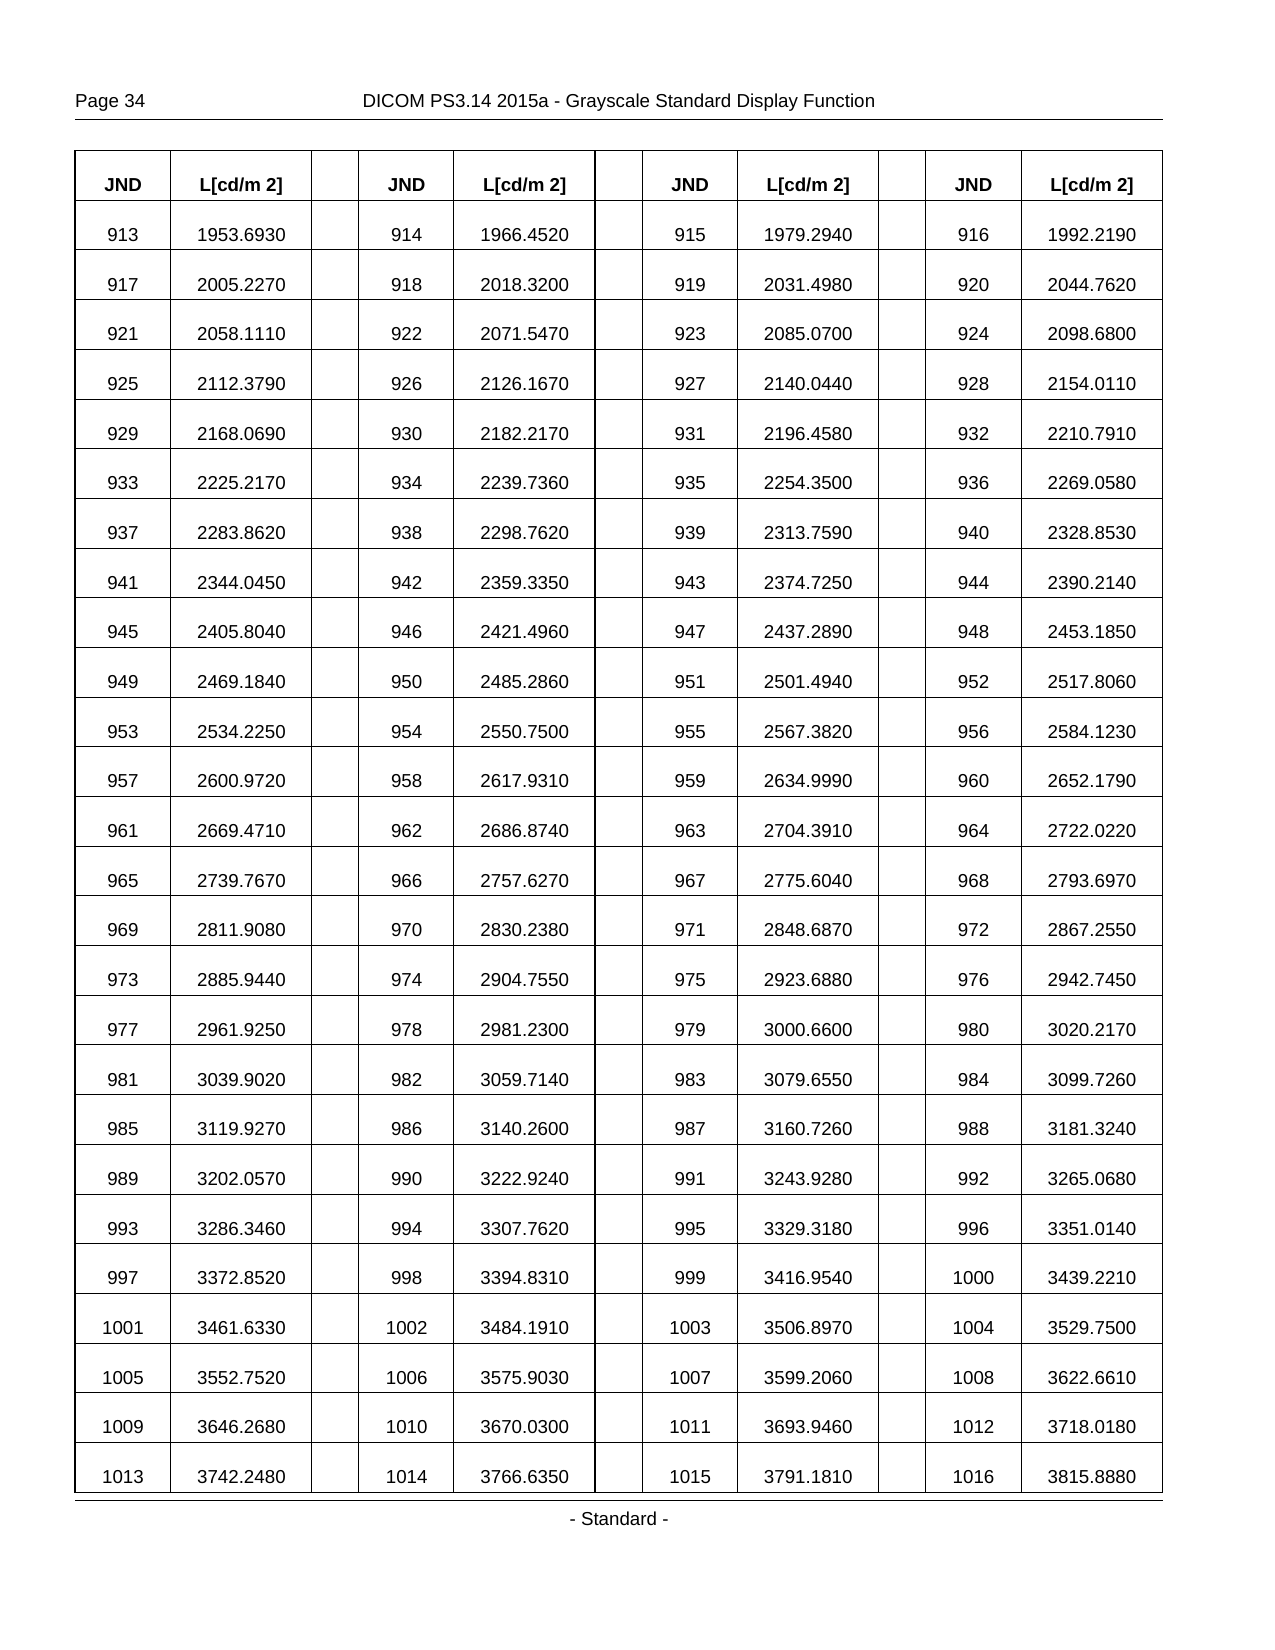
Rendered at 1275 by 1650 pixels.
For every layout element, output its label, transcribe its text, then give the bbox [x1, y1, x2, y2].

table_cell 2313.7590 [738, 499, 878, 547]
table_cell 2359.3350 [454, 549, 594, 597]
table_cell 2567.3820 [738, 698, 878, 746]
table_cell 979 [643, 996, 737, 1044]
table_cell 964 [926, 797, 1021, 846]
table_cell 930 [359, 400, 453, 448]
table_cell [312, 996, 358, 1044]
table_cell 967 [643, 847, 737, 895]
table_cell 929 [76, 400, 170, 448]
table_cell [879, 996, 925, 1044]
table_cell [596, 698, 642, 746]
table_cell 1011 [643, 1393, 737, 1442]
table_cell 980 [926, 996, 1021, 1044]
table_cell 968 [926, 847, 1021, 895]
table_cell 920 [926, 250, 1021, 299]
table_cell 2600.9720 [171, 747, 311, 796]
table_cell 3372.8520 [171, 1244, 311, 1293]
table_cell 932 [926, 400, 1021, 448]
table_header JND [76, 151, 170, 200]
table_cell 982 [359, 1045, 453, 1094]
table_header L[cd/m 2] [1022, 151, 1162, 200]
table_cell 955 [643, 698, 737, 746]
table_cell 2961.9250 [171, 996, 311, 1044]
table_cell [879, 201, 925, 249]
table_cell 3307.7620 [454, 1195, 594, 1243]
table_cell 962 [359, 797, 453, 846]
table_cell [312, 946, 358, 995]
table_cell 990 [359, 1145, 453, 1193]
table_cell 973 [76, 946, 170, 995]
table_cell 2018.3200 [454, 250, 594, 299]
table_cell 3461.6330 [171, 1294, 311, 1342]
table_cell 1953.6930 [171, 201, 311, 249]
table_cell 924 [926, 300, 1021, 349]
table_cell 918 [359, 250, 453, 299]
table_cell 969 [76, 896, 170, 945]
table_cell 3575.9030 [454, 1344, 594, 1392]
table_cell 948 [926, 598, 1021, 647]
table_cell 3416.9540 [738, 1244, 878, 1293]
table_cell 2283.8620 [171, 499, 311, 547]
table_cell 3181.3240 [1022, 1095, 1162, 1144]
table_cell 988 [926, 1095, 1021, 1144]
table_cell 2885.9440 [171, 946, 311, 995]
table_cell [879, 400, 925, 448]
table_cell 2584.1230 [1022, 698, 1162, 746]
table_cell [879, 847, 925, 895]
table_cell 1979.2940 [738, 201, 878, 249]
table_cell [312, 449, 358, 498]
table_cell [879, 1294, 925, 1342]
table_cell 2239.7360 [454, 449, 594, 498]
table_cell 987 [643, 1095, 737, 1144]
table_cell [879, 1443, 925, 1492]
table_cell 940 [926, 499, 1021, 547]
table_cell [596, 797, 642, 846]
table_cell [596, 1244, 642, 1293]
table_cell [879, 648, 925, 697]
table_cell 3243.9280 [738, 1145, 878, 1193]
table_cell 2196.4580 [738, 400, 878, 448]
table_cell [879, 250, 925, 299]
table_cell 972 [926, 896, 1021, 945]
table_cell 2168.0690 [171, 400, 311, 448]
table_cell 3552.7520 [171, 1344, 311, 1392]
table_cell 2405.8040 [171, 598, 311, 647]
table_cell 2225.2170 [171, 449, 311, 498]
table_cell 986 [359, 1095, 453, 1144]
table_cell [312, 350, 358, 398]
table_cell [879, 747, 925, 796]
table_cell 934 [359, 449, 453, 498]
table_cell 2686.8740 [454, 797, 594, 846]
table_cell [879, 350, 925, 398]
table_cell 2704.3910 [738, 797, 878, 846]
table_header L[cd/m 2] [738, 151, 878, 200]
table_cell 2534.2250 [171, 698, 311, 746]
table_cell 966 [359, 847, 453, 895]
table_cell 1015 [643, 1443, 737, 1492]
table_cell 3286.3460 [171, 1195, 311, 1243]
table_cell 994 [359, 1195, 453, 1243]
table_cell 977 [76, 996, 170, 1044]
table_cell 2298.7620 [454, 499, 594, 547]
table_cell 2923.6880 [738, 946, 878, 995]
table_cell [596, 896, 642, 945]
table_cell 2344.0450 [171, 549, 311, 597]
table_cell 974 [359, 946, 453, 995]
table_cell 3693.9460 [738, 1393, 878, 1442]
table_cell 2517.8060 [1022, 648, 1162, 697]
table_cell 3202.0570 [171, 1145, 311, 1193]
table_cell 981 [76, 1045, 170, 1094]
table_cell [312, 1294, 358, 1342]
table_cell 3646.2680 [171, 1393, 311, 1442]
table_cell 984 [926, 1045, 1021, 1094]
table_header L[cd/m 2] [454, 151, 594, 200]
table_cell 916 [926, 201, 1021, 249]
table_cell 960 [926, 747, 1021, 796]
table_cell 1004 [926, 1294, 1021, 1342]
table_cell 949 [76, 648, 170, 697]
table_cell 3059.7140 [454, 1045, 594, 1094]
table_cell 2437.2890 [738, 598, 878, 647]
table_cell [312, 1393, 358, 1442]
table_cell 3039.9020 [171, 1045, 311, 1094]
table_cell [879, 449, 925, 498]
table_cell [596, 1294, 642, 1342]
table_cell 2722.0220 [1022, 797, 1162, 846]
table_header [596, 151, 642, 200]
table_cell 3484.1910 [454, 1294, 594, 1342]
table_cell 3000.6600 [738, 996, 878, 1044]
table_cell 1008 [926, 1344, 1021, 1392]
table_cell 956 [926, 698, 1021, 746]
table_cell [596, 996, 642, 1044]
table_cell 2453.1850 [1022, 598, 1162, 647]
table_cell 1992.2190 [1022, 201, 1162, 249]
table_cell 942 [359, 549, 453, 597]
table_cell [312, 1344, 358, 1392]
table_cell [879, 1244, 925, 1293]
table_cell [879, 698, 925, 746]
table_cell [879, 499, 925, 547]
table_header [879, 151, 925, 200]
table_cell 3529.7500 [1022, 1294, 1162, 1342]
table_cell 938 [359, 499, 453, 547]
table_cell 3119.9270 [171, 1095, 311, 1144]
table_cell [312, 400, 358, 448]
table_cell [596, 400, 642, 448]
table_cell 2867.2550 [1022, 896, 1162, 945]
table_cell [596, 1045, 642, 1094]
table_cell [596, 648, 642, 697]
table_cell 996 [926, 1195, 1021, 1243]
table_cell 2374.7250 [738, 549, 878, 597]
table_cell [312, 648, 358, 697]
table_cell 933 [76, 449, 170, 498]
table_cell [312, 1145, 358, 1193]
table_cell 2071.5470 [454, 300, 594, 349]
table_cell [596, 1095, 642, 1144]
table_cell [879, 300, 925, 349]
table_cell [879, 1393, 925, 1442]
table_cell 2550.7500 [454, 698, 594, 746]
table_cell 3160.7260 [738, 1095, 878, 1144]
table_cell [312, 1045, 358, 1094]
table_cell 951 [643, 648, 737, 697]
table_cell [312, 698, 358, 746]
table_cell 1016 [926, 1443, 1021, 1492]
table_cell 2652.1790 [1022, 747, 1162, 796]
table_cell 985 [76, 1095, 170, 1144]
table_cell [879, 1095, 925, 1144]
table_cell 993 [76, 1195, 170, 1243]
table_cell 1002 [359, 1294, 453, 1342]
table_cell 935 [643, 449, 737, 498]
table_cell 3766.6350 [454, 1443, 594, 1492]
table_header [312, 151, 358, 200]
table_cell 1007 [643, 1344, 737, 1392]
table_header JND [359, 151, 453, 200]
table_cell [596, 300, 642, 349]
table_cell 971 [643, 896, 737, 945]
table_cell 2140.0440 [738, 350, 878, 398]
table_cell [596, 250, 642, 299]
table_cell 1001 [76, 1294, 170, 1342]
table_cell [596, 946, 642, 995]
table_cell 3099.7260 [1022, 1045, 1162, 1094]
table_cell 925 [76, 350, 170, 398]
table_cell 936 [926, 449, 1021, 498]
table_cell 2904.7550 [454, 946, 594, 995]
table_cell 998 [359, 1244, 453, 1293]
table_cell [879, 1045, 925, 1094]
table_cell 913 [76, 201, 170, 249]
table_cell 950 [359, 648, 453, 697]
table_cell 2739.7670 [171, 847, 311, 895]
table_cell 2044.7620 [1022, 250, 1162, 299]
table_cell 941 [76, 549, 170, 597]
table_cell [596, 1145, 642, 1193]
table_cell 3265.0680 [1022, 1145, 1162, 1193]
table_cell 952 [926, 648, 1021, 697]
table_cell 921 [76, 300, 170, 349]
table_cell 2058.1110 [171, 300, 311, 349]
table_cell 3439.2210 [1022, 1244, 1162, 1293]
table_cell [312, 1443, 358, 1492]
table_cell 2501.4940 [738, 648, 878, 697]
table_cell 2757.6270 [454, 847, 594, 895]
table_cell 2469.1840 [171, 648, 311, 697]
table_header JND [926, 151, 1021, 200]
table_cell 3222.9240 [454, 1145, 594, 1193]
table_cell 991 [643, 1145, 737, 1193]
table_cell 1009 [76, 1393, 170, 1442]
table_cell [596, 1443, 642, 1492]
table_cell 999 [643, 1244, 737, 1293]
table_cell 954 [359, 698, 453, 746]
table_cell [312, 201, 358, 249]
table_cell 919 [643, 250, 737, 299]
table_cell 1005 [76, 1344, 170, 1392]
table_cell 923 [643, 300, 737, 349]
table_cell [879, 549, 925, 597]
table_cell [879, 598, 925, 647]
table_cell 2126.1670 [454, 350, 594, 398]
table_cell [312, 549, 358, 597]
table_cell 1000 [926, 1244, 1021, 1293]
table_cell 2254.3500 [738, 449, 878, 498]
table_cell 953 [76, 698, 170, 746]
table_cell 927 [643, 350, 737, 398]
table_cell 2005.2270 [171, 250, 311, 299]
table_cell 3791.1810 [738, 1443, 878, 1492]
table_cell [312, 598, 358, 647]
table_cell [879, 797, 925, 846]
table_cell [312, 747, 358, 796]
table_cell 947 [643, 598, 737, 647]
table_cell 2421.4960 [454, 598, 594, 647]
table_cell 944 [926, 549, 1021, 597]
table_cell 2942.7450 [1022, 946, 1162, 995]
table_cell 3506.8970 [738, 1294, 878, 1342]
table_cell 922 [359, 300, 453, 349]
table_cell 2981.2300 [454, 996, 594, 1044]
table_cell 2154.0110 [1022, 350, 1162, 398]
table_cell 965 [76, 847, 170, 895]
table_cell [879, 946, 925, 995]
table_cell 1966.4520 [454, 201, 594, 249]
table_cell 945 [76, 598, 170, 647]
table_cell 2848.6870 [738, 896, 878, 945]
table_cell 3622.6610 [1022, 1344, 1162, 1392]
table_cell 1006 [359, 1344, 453, 1392]
table_cell 2085.0700 [738, 300, 878, 349]
table_cell 1014 [359, 1443, 453, 1492]
table_cell 2098.6800 [1022, 300, 1162, 349]
table_cell 2390.2140 [1022, 549, 1162, 597]
table_header L[cd/m 2] [171, 151, 311, 200]
table_cell 989 [76, 1145, 170, 1193]
table_cell [596, 847, 642, 895]
table_cell [879, 896, 925, 945]
table_cell [312, 847, 358, 895]
table_cell 957 [76, 747, 170, 796]
table_cell 1013 [76, 1443, 170, 1492]
table_cell [596, 201, 642, 249]
table_cell [596, 449, 642, 498]
table_cell [312, 499, 358, 547]
table_cell 3351.0140 [1022, 1195, 1162, 1243]
table_cell [596, 747, 642, 796]
table_cell 970 [359, 896, 453, 945]
table_cell 2485.2860 [454, 648, 594, 697]
table_cell 2210.7910 [1022, 400, 1162, 448]
table_cell [596, 350, 642, 398]
table_cell 983 [643, 1045, 737, 1094]
table_cell [596, 1195, 642, 1243]
table_cell [879, 1195, 925, 1243]
table_cell [312, 797, 358, 846]
table_cell 931 [643, 400, 737, 448]
table_cell 2793.6970 [1022, 847, 1162, 895]
table_cell [312, 1095, 358, 1144]
table_cell 2775.6040 [738, 847, 878, 895]
table_cell 937 [76, 499, 170, 547]
table_cell 2669.4710 [171, 797, 311, 846]
table_cell [312, 300, 358, 349]
table_cell 2112.3790 [171, 350, 311, 398]
table_header JND [643, 151, 737, 200]
table_cell 926 [359, 350, 453, 398]
table_cell 975 [643, 946, 737, 995]
table_cell 917 [76, 250, 170, 299]
table_cell [879, 1145, 925, 1193]
table_cell 3020.2170 [1022, 996, 1162, 1044]
table_cell 961 [76, 797, 170, 846]
table_cell [312, 250, 358, 299]
table_cell 1003 [643, 1294, 737, 1342]
table_cell 997 [76, 1244, 170, 1293]
table_cell 959 [643, 747, 737, 796]
table_cell 963 [643, 797, 737, 846]
table_cell 978 [359, 996, 453, 1044]
table_cell 939 [643, 499, 737, 547]
table_cell 3599.2060 [738, 1344, 878, 1392]
table_cell 3140.2600 [454, 1095, 594, 1144]
table_cell 3742.2480 [171, 1443, 311, 1492]
table_cell 915 [643, 201, 737, 249]
table_cell 976 [926, 946, 1021, 995]
table_cell [596, 1393, 642, 1442]
table_cell 2830.2380 [454, 896, 594, 945]
table_cell 2031.4980 [738, 250, 878, 299]
table_cell 958 [359, 747, 453, 796]
table_cell 928 [926, 350, 1021, 398]
table_cell 1010 [359, 1393, 453, 1442]
table_cell [596, 598, 642, 647]
table_cell 3079.6550 [738, 1045, 878, 1094]
table_cell [596, 1344, 642, 1392]
table_cell [312, 1195, 358, 1243]
table_cell 943 [643, 549, 737, 597]
table_cell 1012 [926, 1393, 1021, 1442]
table_cell [596, 549, 642, 597]
table_cell 995 [643, 1195, 737, 1243]
table_cell 2182.2170 [454, 400, 594, 448]
table_cell 3394.8310 [454, 1244, 594, 1293]
table_cell 946 [359, 598, 453, 647]
table_cell 914 [359, 201, 453, 249]
table_cell [596, 499, 642, 547]
table_cell 2328.8530 [1022, 499, 1162, 547]
table_cell [879, 1344, 925, 1392]
table_cell 2811.9080 [171, 896, 311, 945]
table_cell 2617.9310 [454, 747, 594, 796]
table_cell 2269.0580 [1022, 449, 1162, 498]
table_cell 992 [926, 1145, 1021, 1193]
table_cell 3670.0300 [454, 1393, 594, 1442]
table_cell 3815.8880 [1022, 1443, 1162, 1492]
table_cell 3329.3180 [738, 1195, 878, 1243]
table_cell 2634.9990 [738, 747, 878, 796]
table_cell [312, 1244, 358, 1293]
table_cell [312, 896, 358, 945]
table_cell 3718.0180 [1022, 1393, 1162, 1442]
